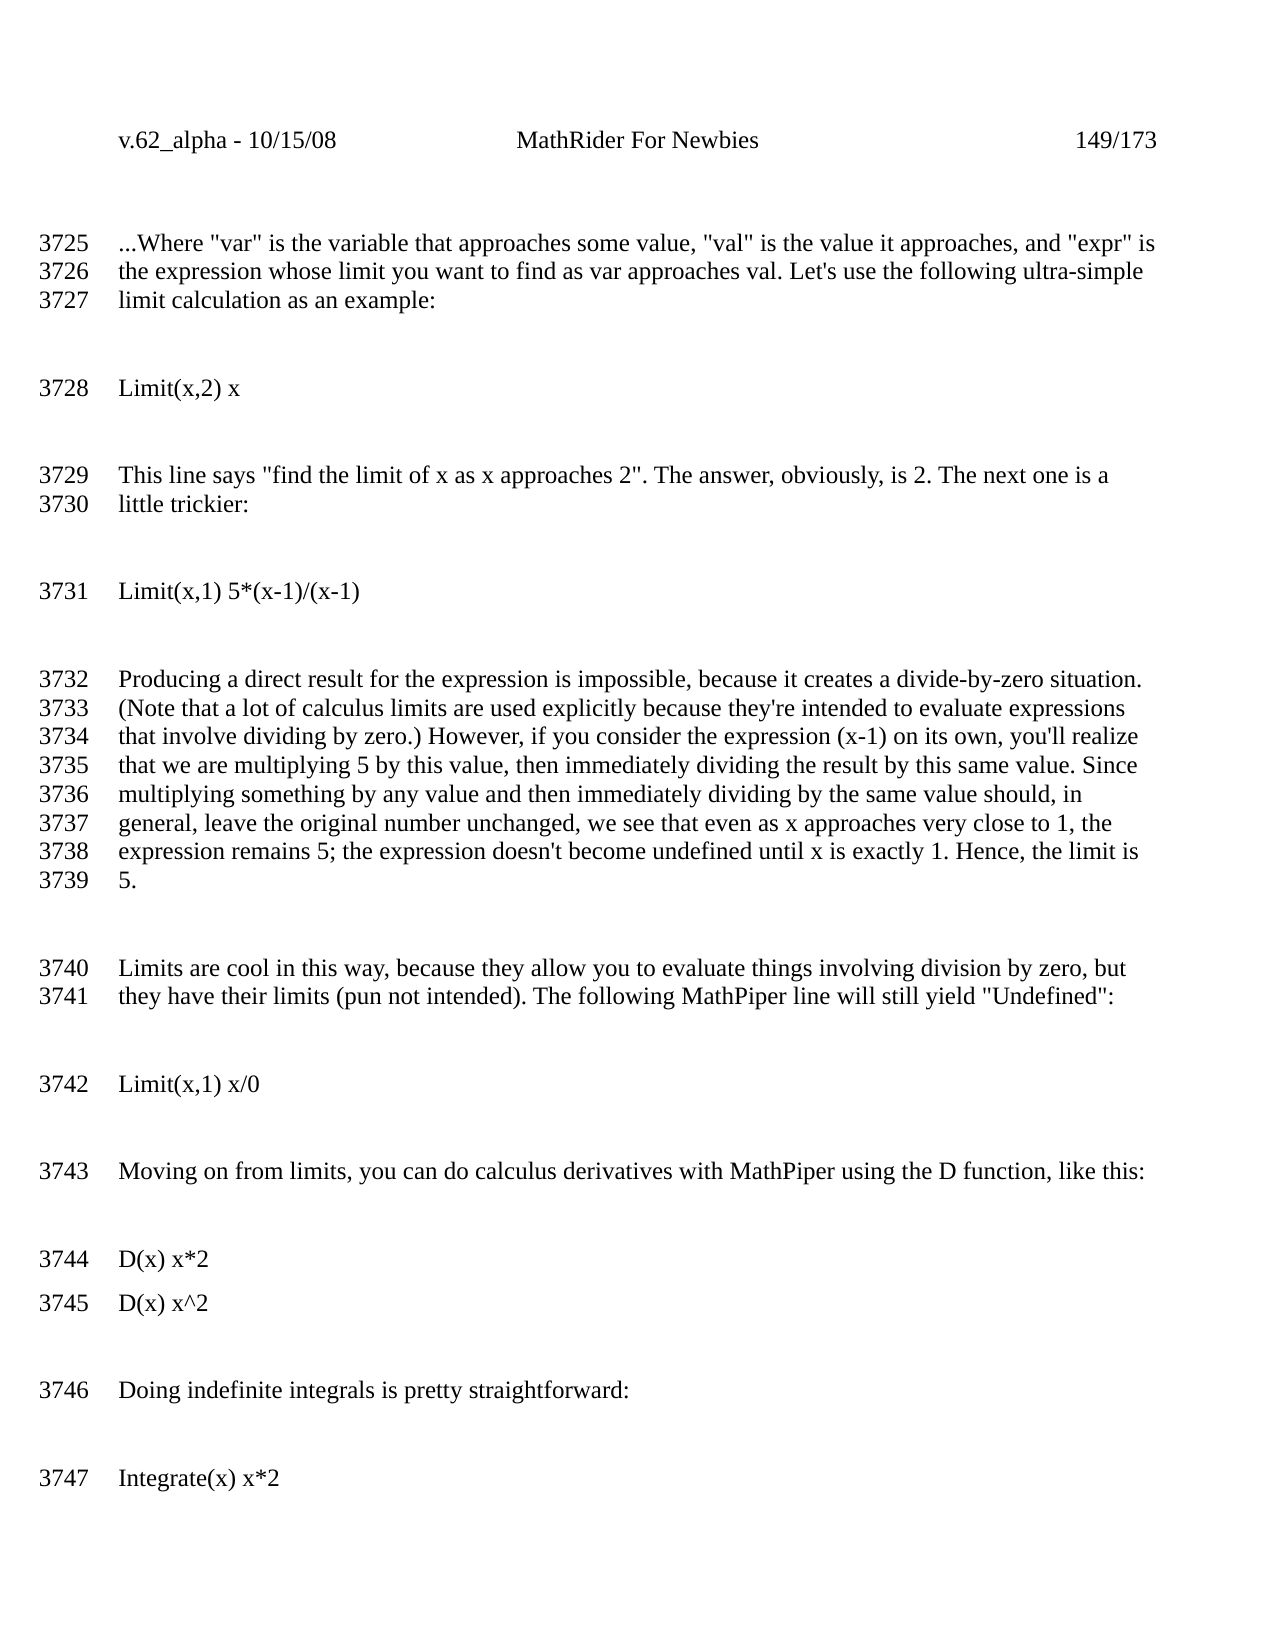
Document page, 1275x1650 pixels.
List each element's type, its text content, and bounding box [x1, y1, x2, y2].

text Limit(x,1) x/0 [118, 1069, 1157, 1098]
text D(x) x^2 [118, 1288, 1157, 1316]
text Limit(x,2) x [118, 373, 1157, 401]
text This line says "find the limit of x as x approaches 2". The answer, obviously, is 2. The next one is a little trickier: [118, 460, 1157, 518]
text D(x) x*2 [118, 1244, 1157, 1273]
text Limit(x,1) 5*(x-1)/(x-1) [118, 576, 1157, 605]
text ...Where "var" is the variable that approaches some value, "val" is the value it approaches, and "expr" is the expression whose limit you want to find as var approaches val. Let's use the following ultra-simple limit calculation as an example: [118, 228, 1157, 314]
text Producing a direct result for the expression is impossible, because it creates a divide-by-zero situation. (Note that a lot of calculus limits are used explicitly because they're intended to evaluate expressions that involve dividing by zero.) However, if you consider the expression (x-1) on its own, you'll realize that we are multiplying 5 by this value, then immediately dividing the result by this same value. Since multiplying something by any value and then immediately dividing by the same value should, in general, leave the original number unchanged, we see that even as x approaches very close to 1, the expression remains 5; the expression doesn't become undefined until x is exactly 1. Hence, the limit is 5. [118, 664, 1157, 894]
text Doing indefinite integrals is pretty straightforward: [118, 1375, 1157, 1404]
text Integrate(x) x*2 [118, 1463, 1157, 1491]
text Moving on from limits, you can do calculus derivatives with MathPiper using the D function, like this: [118, 1156, 1157, 1185]
text Limits are cool in this way, because they allow you to evaluate things involving division by zero, but they have their limits (pun not intended). The following MathPiper line will still yield "Undefined": [118, 953, 1157, 1010]
